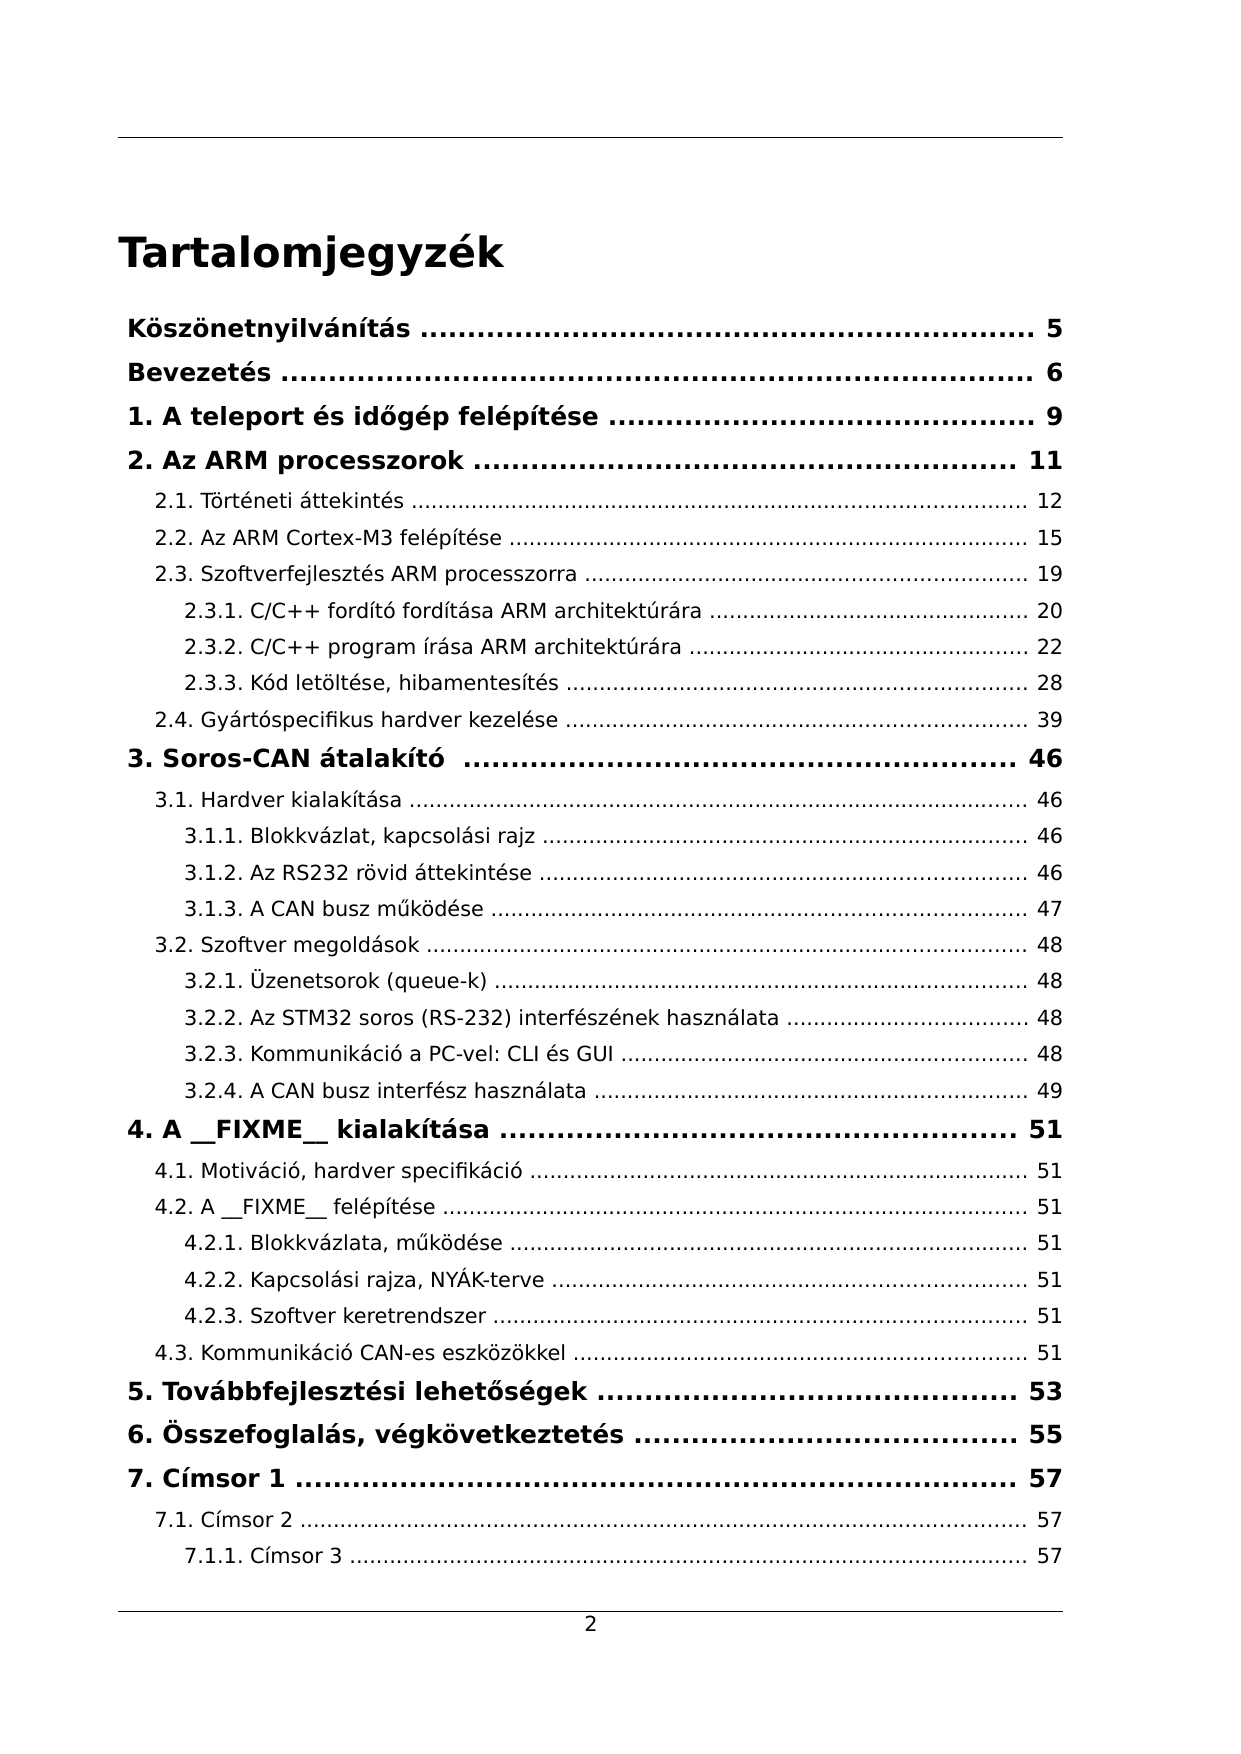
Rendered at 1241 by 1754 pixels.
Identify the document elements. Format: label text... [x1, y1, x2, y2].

text 7. Címsor 1 57 [118, 1464, 1063, 1493]
text 2.3.3. Kód letöltése, hibamentesítés 28 [177, 671, 1063, 696]
text 6. Összefoglalás, végkövetkeztetés 55 [118, 1421, 1063, 1450]
text 4.2.2. Kapcsolási rajza, NYÁK-terve 51 [177, 1268, 1063, 1292]
text 2.2. Az ARM Cortex‑M3 felépítése 15 [148, 526, 1063, 550]
text 7.1. Címsor 2 57 [148, 1508, 1063, 1532]
text 7.1.1. Címsor 3 57 [177, 1544, 1063, 1569]
text 2.3.1. C/C++ fordító fordítása ARM architektúrára 20 [177, 599, 1063, 623]
text 3. Soros-CAN átalakító 46 [118, 744, 1063, 773]
text Köszönetnyilvánítás 5 [118, 314, 1063, 344]
text 4.1. Motiváció, hardver specifikáció 51 [148, 1159, 1063, 1183]
text 3.2. Szoftver megoldások 48 [148, 933, 1063, 957]
text 2. Az ARM processzorok 11 [118, 446, 1063, 475]
text 3.2.1. Üzenetsorok (queue-k) 48 [177, 969, 1063, 994]
text 3.1.1. Blokkvázlat, kapcsolási rajz 46 [177, 824, 1063, 848]
subtitle Tartalomjegyzék [118, 229, 1063, 278]
text 3.1.2. Az RS232 rövid áttekintése 46 [177, 861, 1063, 885]
text 2.3.2. C/C++ program írása ARM architektúrára 22 [177, 635, 1063, 659]
text 4.2. A __FIXME__ felépítése 51 [148, 1195, 1063, 1219]
text 3.2.2. Az STM32 soros (RS-232) interfészének használata 48 [177, 1006, 1063, 1030]
text 2.3. Szoftverfejlesztés ARM processzorra 19 [148, 562, 1063, 587]
text 2.1. Történeti áttekintés 12 [148, 489, 1063, 514]
text 4. A __FIXME__ kialakítása 51 [118, 1115, 1063, 1144]
text 3.2.4. A CAN busz interfész használata 49 [177, 1079, 1063, 1103]
text 1. A teleport és időgép felépítése 9 [118, 402, 1063, 431]
text 3.1. Hardver kialakítása 46 [148, 788, 1063, 812]
text 3.2.3. Kommunikáció a PC-vel: CLI és GUI 48 [177, 1042, 1063, 1067]
text 4.2.1. Blokkvázlata, működése 51 [177, 1231, 1063, 1256]
text 4.2.3. Szoftver keretrendszer 51 [177, 1304, 1063, 1328]
text 3.1.3. A CAN busz működése 47 [177, 897, 1063, 921]
text 4.3. Kommunikáció CAN-es eszközökkel 51 [148, 1341, 1063, 1365]
text 2.4. Gyártóspecifikus hardver kezelése 39 [148, 708, 1063, 732]
text Bevezetés 6 [118, 358, 1063, 387]
text 5. Továbbfejlesztési lehetőségek 53 [118, 1377, 1063, 1406]
